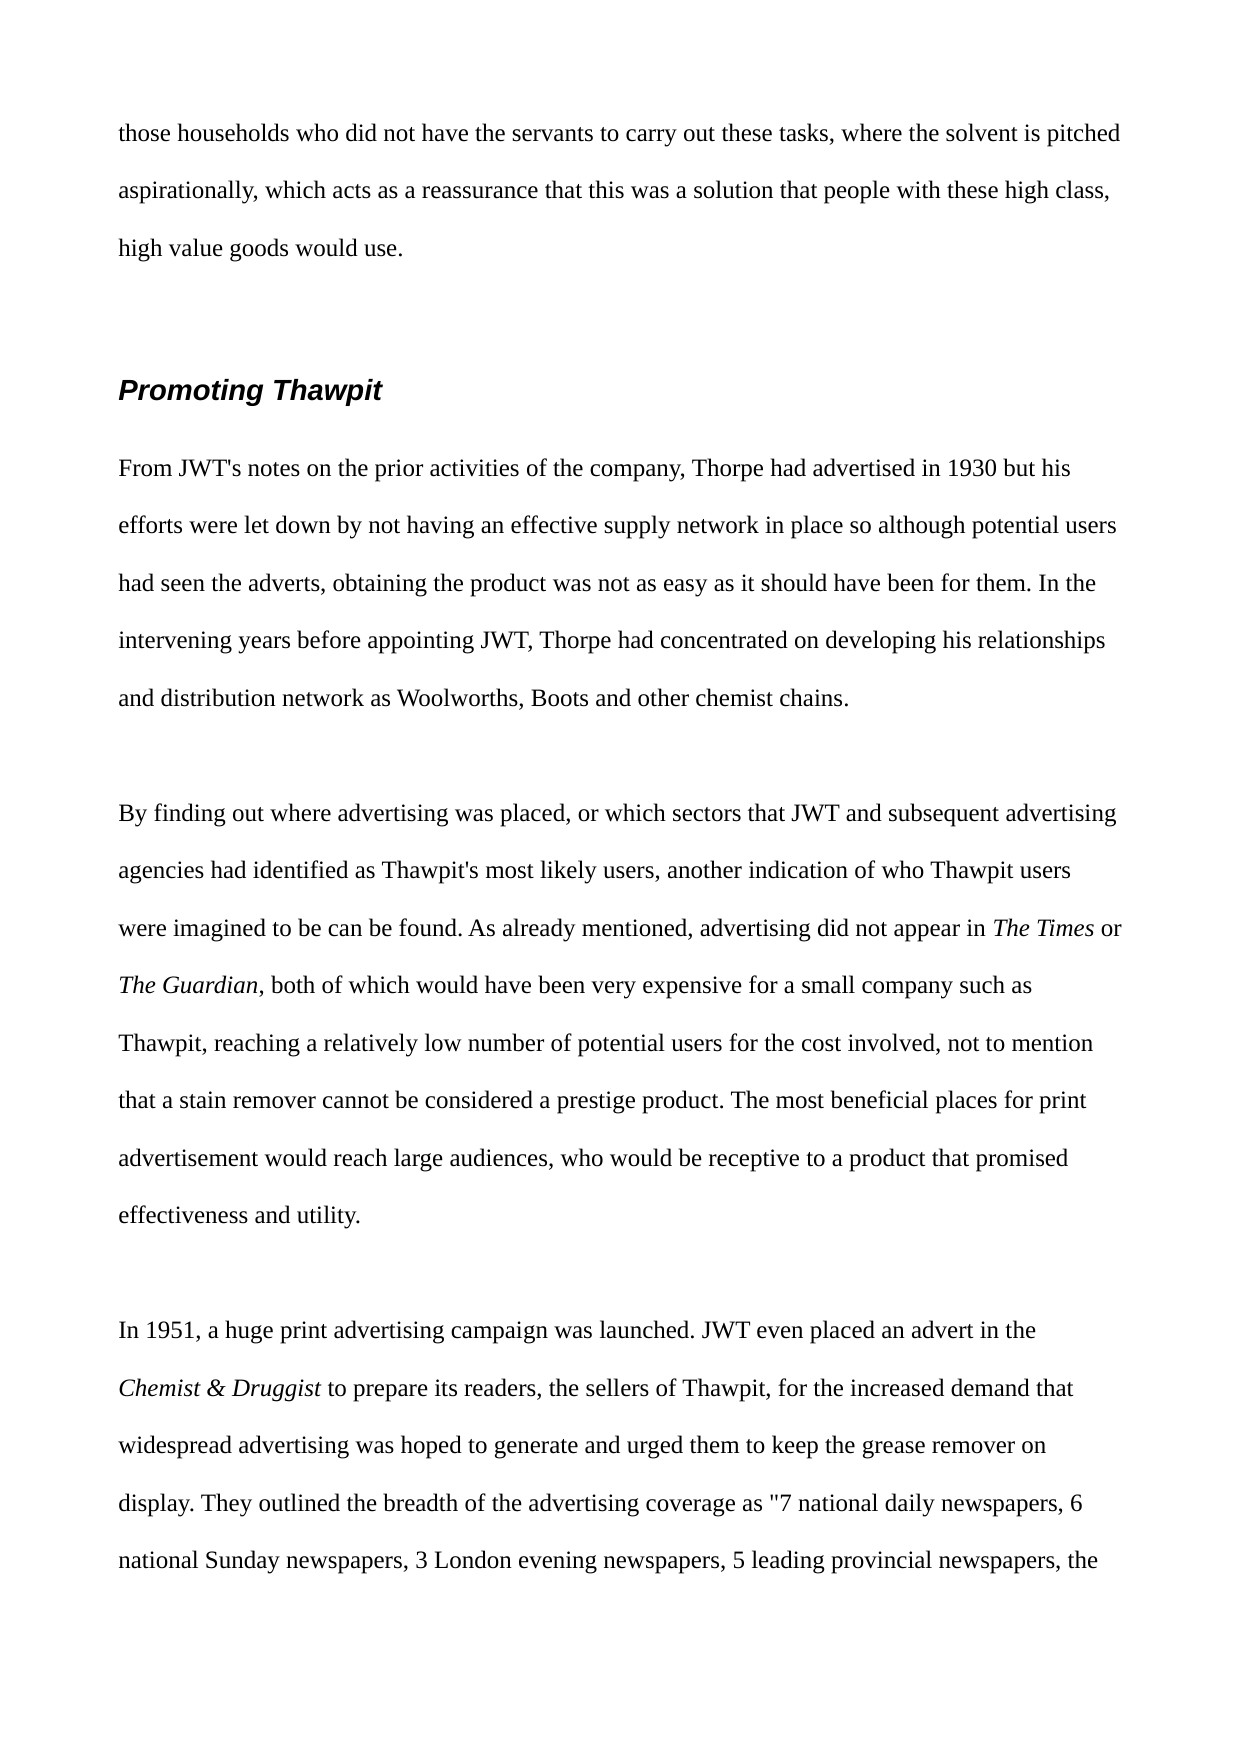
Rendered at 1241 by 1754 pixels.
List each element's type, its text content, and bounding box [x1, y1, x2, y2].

text In 1951, a huge print advertising campaign was launched. JWT even placed an advert in the Chemist & Druggist to prepare its readers, the sellers of Thawpit, for the increased demand that widespread advertising was hoped to generate and urged them to keep the grease remover on display. They outlined the breadth of the advertising coverage as "7 national daily newspapers, 6 national Sunday newspapers, 3 London evening newspapers, 5 leading provincial newspapers, the [118, 1315, 1122, 1574]
text By finding out where advertising was placed, or which sectors that JWT and subsequent advertising agencies had identified as Thawpit's most likely users, another indication of who Thawpit users were imagined to be can be found. As already mentioned, advertising did not appear in The Times or The Guardian, both of which would have been very expensive for a small company such as Thawpit, reaching a relatively low number of potential users for the cost involved, not to mention that a stain remover cannot be considered a prestige product. The most beneficial places for print advertisement would reach large audiences, who would be receptive to a product that promised effectiveness and utility. [118, 798, 1122, 1229]
subtitle Promoting Thawpit [118, 373, 1122, 407]
text From JWT's notes on the prior activities of the company, Thorpe had advertised in 1930 but his efforts were let down by not having an effective supply network in place so although potential users had seen the adverts, obtaining the product was not as easy as it should have been for them. In the intervening years before appointing JWT, Thorpe had concentrated on developing his relationships and distribution network as Woolworths, Boots and other chemist chains. [118, 453, 1122, 711]
text those households who did not have the servants to carry out these tasks, where the solvent is pitched aspirationally, which acts as a reassurance that this was a solution that people with these high class, high value goods would use. [118, 118, 1122, 262]
